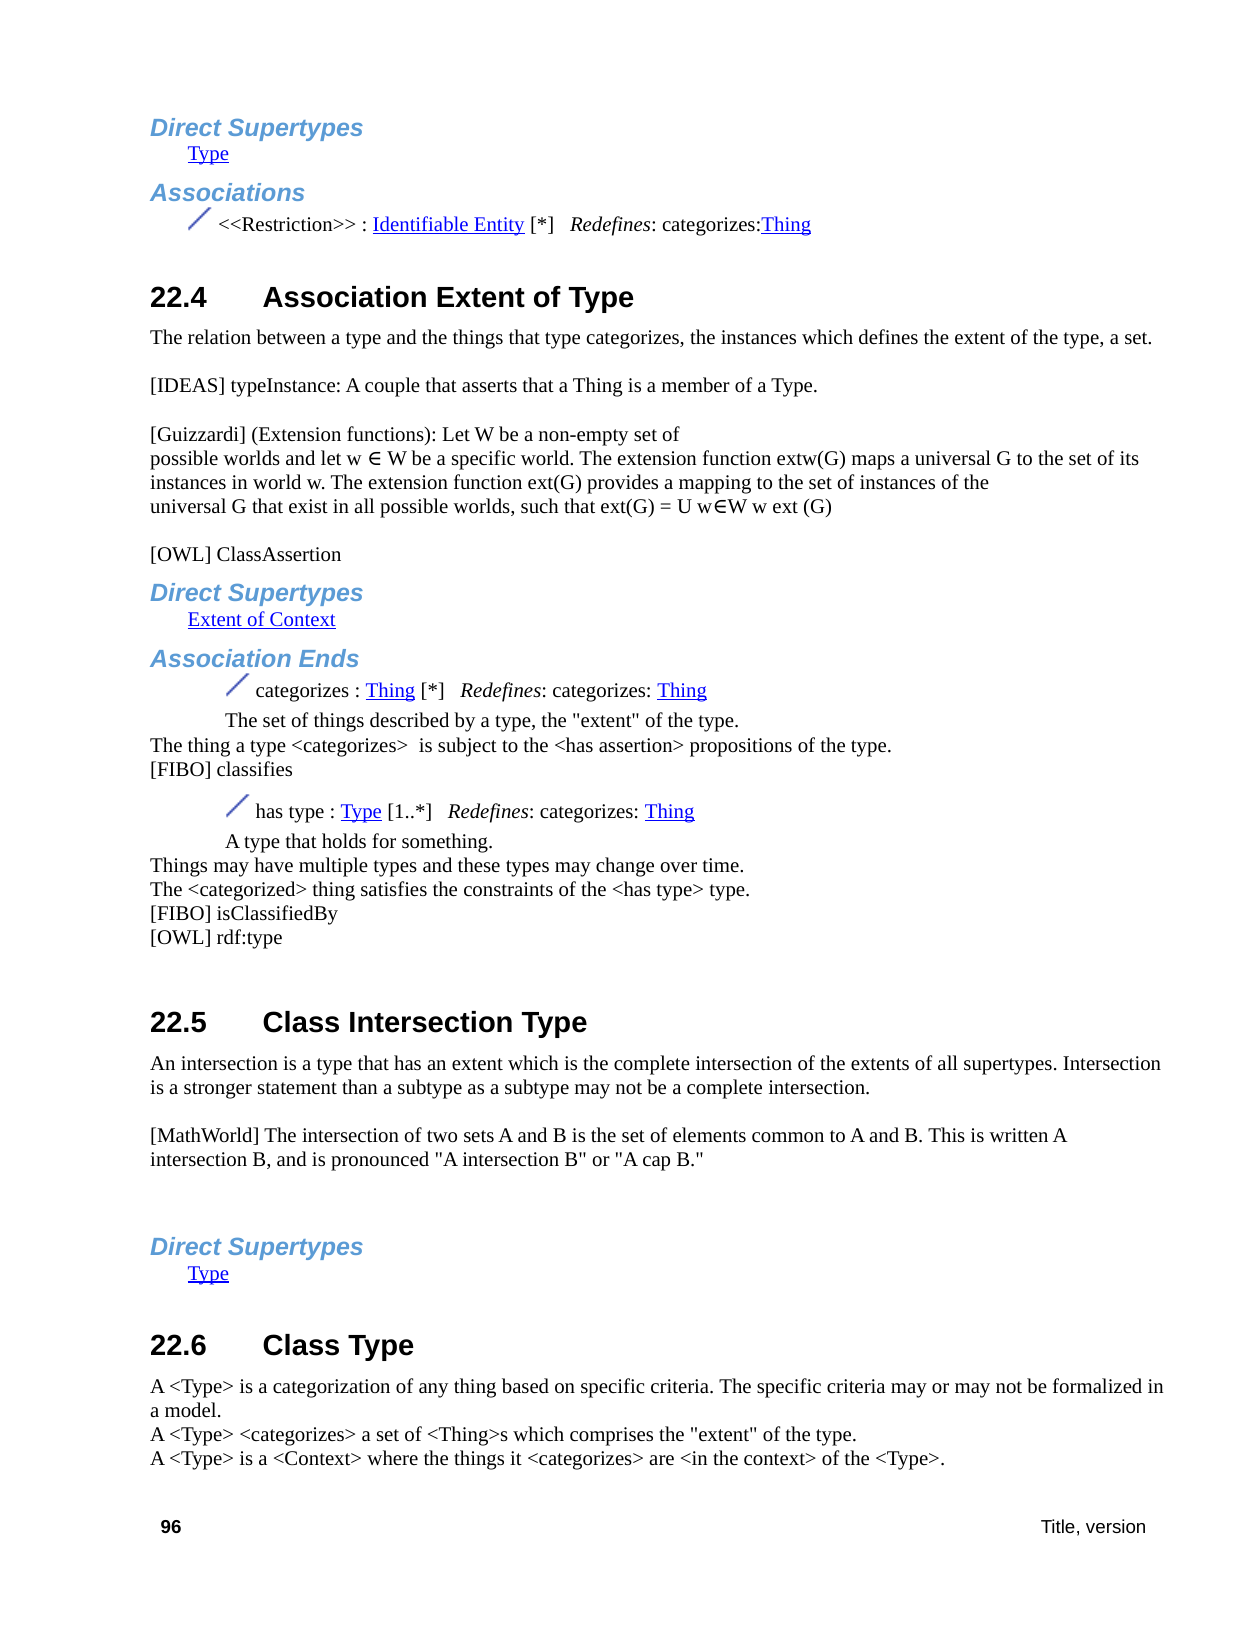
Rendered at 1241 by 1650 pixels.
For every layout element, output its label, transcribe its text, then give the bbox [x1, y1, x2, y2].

subtitle Direct Supertypes [150, 112, 1165, 141]
text A <Type> is a categorization of any thing based on specific criteria. The specific criteria may or may not be formalized in a model. A <Type> <categorizes> a set of <Thing>s which comprises the "extent" of the type. A <Type> is a <Context> where the things it <categorizes> are <in the context> of the <Type>. [150, 1374, 1165, 1470]
subtitle Class Type [150, 1328, 1165, 1362]
picture [187, 206, 213, 232]
picture [225, 672, 251, 698]
subtitle Direct Supertypes [150, 578, 1165, 607]
text has type : Type [1..*] Redefines: categorizes: Thing [150, 793, 1165, 823]
subtitle Class Intersection Type [150, 1005, 1165, 1039]
text A type that holds for something. Things may have multiple types and these types may change over time. The <categorized> thing satisfies the constraints of the <has type> type. [FIBO] isClassifiedBy [OWL] rdf:type [150, 829, 1165, 949]
subtitle Association Ends [150, 644, 1165, 672]
text An intersection is a type that has an extent which is the complete intersection of the extents of all supertypes. Intersection is a stronger statement than a subtype as a subtype may not be a complete intersection. [MathWorld] The intersection of two sets A and B is the set of elements common to A and B. This is written A intersection B, and is pronounced "A intersection B" or "A cap B." [150, 1051, 1165, 1219]
text Type [187, 1261, 1165, 1285]
text Type [187, 141, 1165, 165]
subtitle Associations [150, 178, 1165, 207]
text categorizes : Thing [*] Redefines: categorizes: Thing [150, 672, 1165, 702]
picture [225, 793, 251, 819]
subtitle Association Extent of Type [150, 280, 1165, 313]
text The set of things described by a type, the "extent" of the type. The thing a type <categorizes> is subject to the <has assertion> propositions of the type. [FIBO] classifies [150, 708, 1165, 781]
text Extent of Context [187, 607, 1165, 631]
subtitle Direct Supertypes [150, 1232, 1165, 1261]
text The relation between a type and the things that type categorizes, the instances which defines the extent of the type, a set. [IDEAS] typeInstance: A couple that asserts that a Thing is a member of a Type. [Guizzardi] (Extension functions): Let W be a non-empty set of possible worlds and let w ∈ W be a specific world. The extension function extw(G) maps a universal G to the set of its instances in world w. The extension function ext(G) provides a mapping to the set of instances of the universal G that exist in all possible worlds, such that ext(G) = U w∈W w ext (G) [OWL] ClassAssertion [150, 325, 1165, 566]
text <<Restriction>> : Identifiable Entity [*] Redefines: categorizes:Thing [187, 207, 1165, 236]
